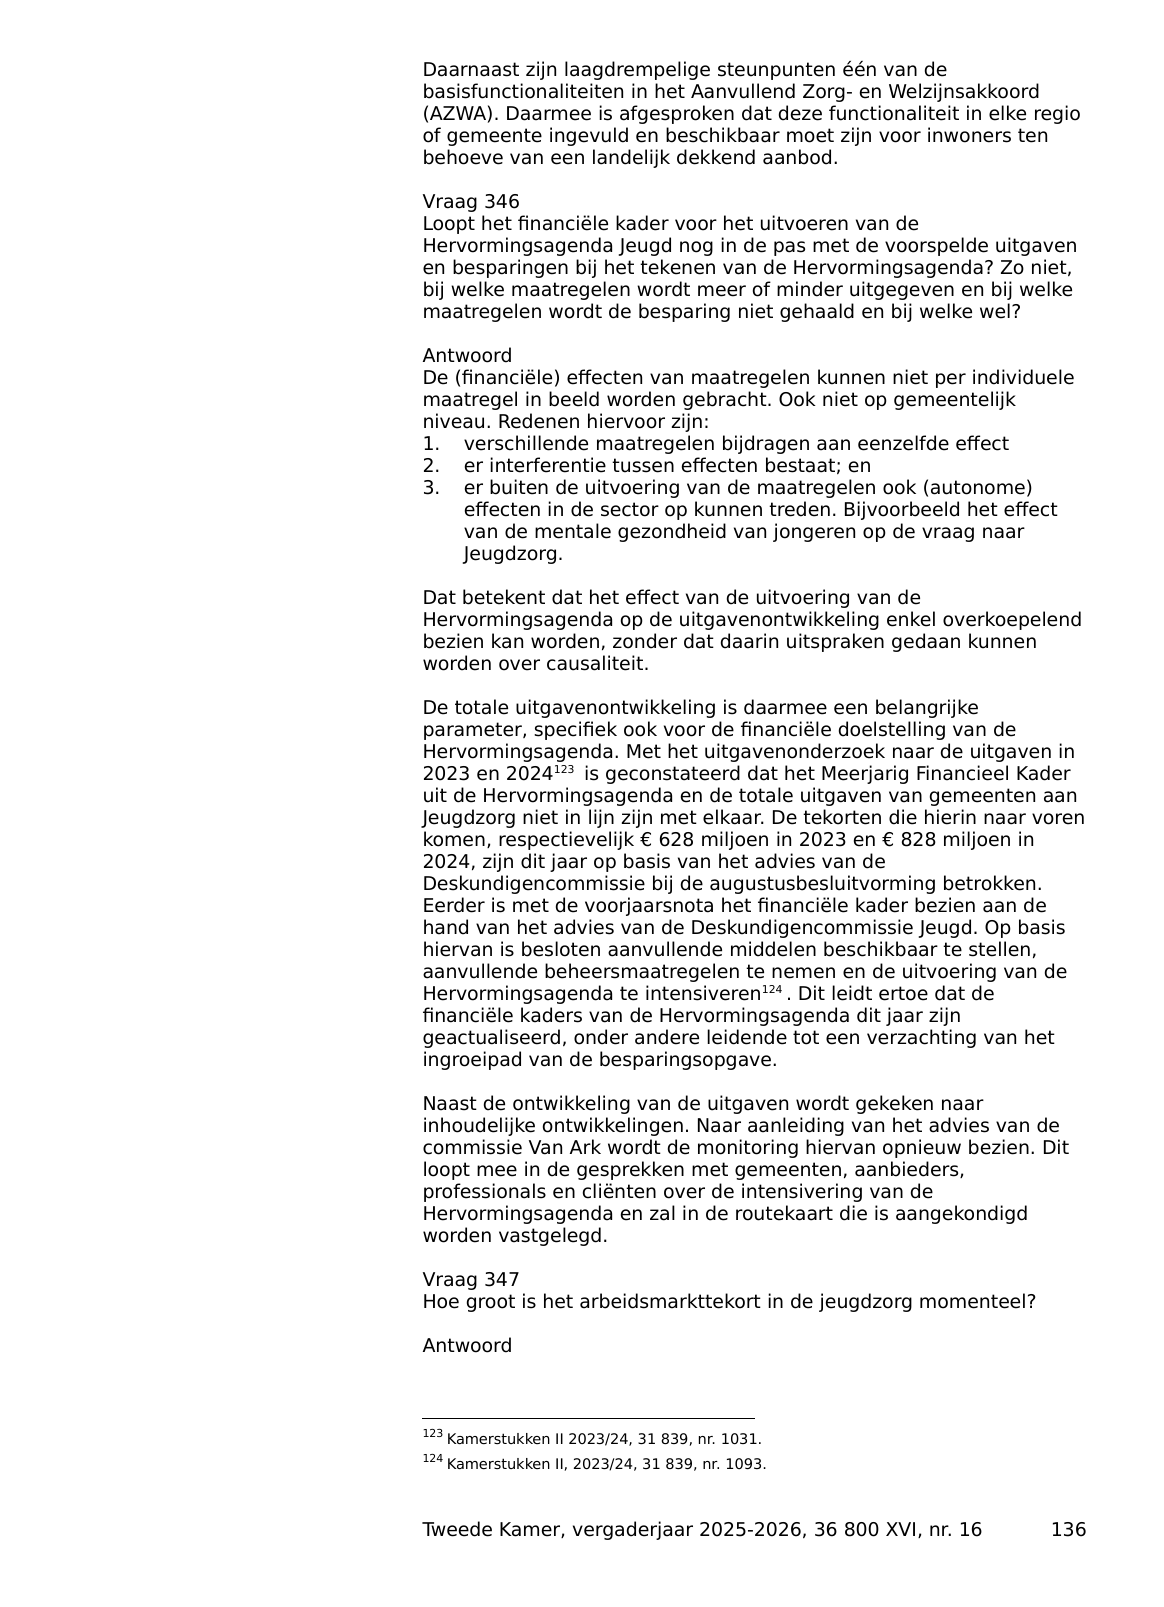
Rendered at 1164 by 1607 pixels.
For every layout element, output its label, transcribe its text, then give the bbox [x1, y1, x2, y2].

text Loopt het financiële kader voor het uitvoeren van de Hervormingsagenda Jeugd nog in de pas met de voorspelde uitgaven en besparingen bij het tekenen van de Hervormingsagenda? Zo niet, bij welke maatregelen wordt meer of minder uitgegeven en bij welke maatregelen wordt de besparing niet gehaald en bij welke wel? [422, 213, 1087, 323]
text 2. er interferentie tussen effecten bestaat; en [422, 455, 1087, 477]
text Daarnaast zijn laagdrempelige steunpunten één van de basisfunctionaliteiten in het Aanvullend Zorg- en Welzijnsakkoord (AZWA). Daarmee is afgesproken dat deze functionaliteit in elke regio of gemeente ingevuld en beschikbaar moet zijn voor inwoners ten behoeve van een landelijk dekkend aanbod. [422, 59, 1087, 169]
text Hoe groot is het arbeidsmarkttekort in de jeugdzorg momenteel? [422, 1291, 1087, 1313]
text De totale uitgavenontwikkeling is daarmee een belangrijke parameter, specifiek ook voor de financiële doelstelling van de Hervormingsagenda. Met het uitgavenonderzoek naar de uitgaven in 2023 en 2024 is geconstateerd dat het Meerjarig Financieel Kader uit de Hervormingsagenda en de totale uitgaven van gemeenten aan Jeugdzorg niet in lijn zijn met elkaar. De tekorten die hierin naar voren komen, respectievelijk € 628 miljoen in 2023 en € 828 miljoen in 2024, zijn dit jaar op basis van het advies van de Deskundigencommissie bij de augustusbesluitvorming betrokken. Eerder is met de voorjaarsnota het financiële kader bezien aan de hand van het advies van de Deskundigencommissie Jeugd. Op basis hiervan is besloten aanvullende middelen beschikbaar te stellen, aanvullende beheersmaatregelen te nemen en de uitvoering van de Hervormingsagenda te intensiveren. Dit leidt ertoe dat de financiële kaders van de Hervormingsagenda dit jaar zijn geactualiseerd, onder andere leidende tot een verzachting van het ingroeipad van de besparingsopgave. [422, 697, 1087, 1071]
text Naast de ontwikkeling van de uitgaven wordt gekeken naar inhoudelijke ontwikkelingen. Naar aanleiding van het advies van de commissie Van Ark wordt de monitoring hiervan opnieuw bezien. Dit loopt mee in de gesprekken met gemeenten, aanbieders, professionals en cliënten over de intensivering van de Hervormingsagenda en zal in de routekaart die is aangekondigd worden vastgelegd. [422, 1093, 1087, 1247]
text Antwoord [422, 345, 1087, 367]
text Kamerstukken II, 2023/24, 31 839, nr. 1093. [422, 1452, 1087, 1474]
text Vraag 346 [422, 191, 1087, 213]
text 1. verschillende maatregelen bijdragen aan eenzelfde effect [422, 433, 1087, 455]
text 3. er buiten de uitvoering van de maatregelen ook (autonome) effecten in de sector op kunnen treden. Bijvoorbeeld het effect van de mentale gezondheid van jongeren op de vraag naar Jeugdzorg. [422, 477, 1087, 565]
text Antwoord [422, 1335, 1087, 1357]
text De (financiële) effecten van maatregelen kunnen niet per individuele maatregel in beeld worden gebracht. Ook niet op gemeentelijk niveau. Redenen hiervoor zijn: [422, 367, 1087, 433]
text Vraag 347 [422, 1269, 1087, 1291]
text Dat betekent dat het effect van de uitvoering van de Hervormingsagenda op de uitgavenontwikkeling enkel overkoepelend bezien kan worden, zonder dat daarin uitspraken gedaan kunnen worden over causaliteit. [422, 587, 1087, 675]
text Kamerstukken II 2023/24, 31 839, nr. 1031. [422, 1427, 1087, 1449]
